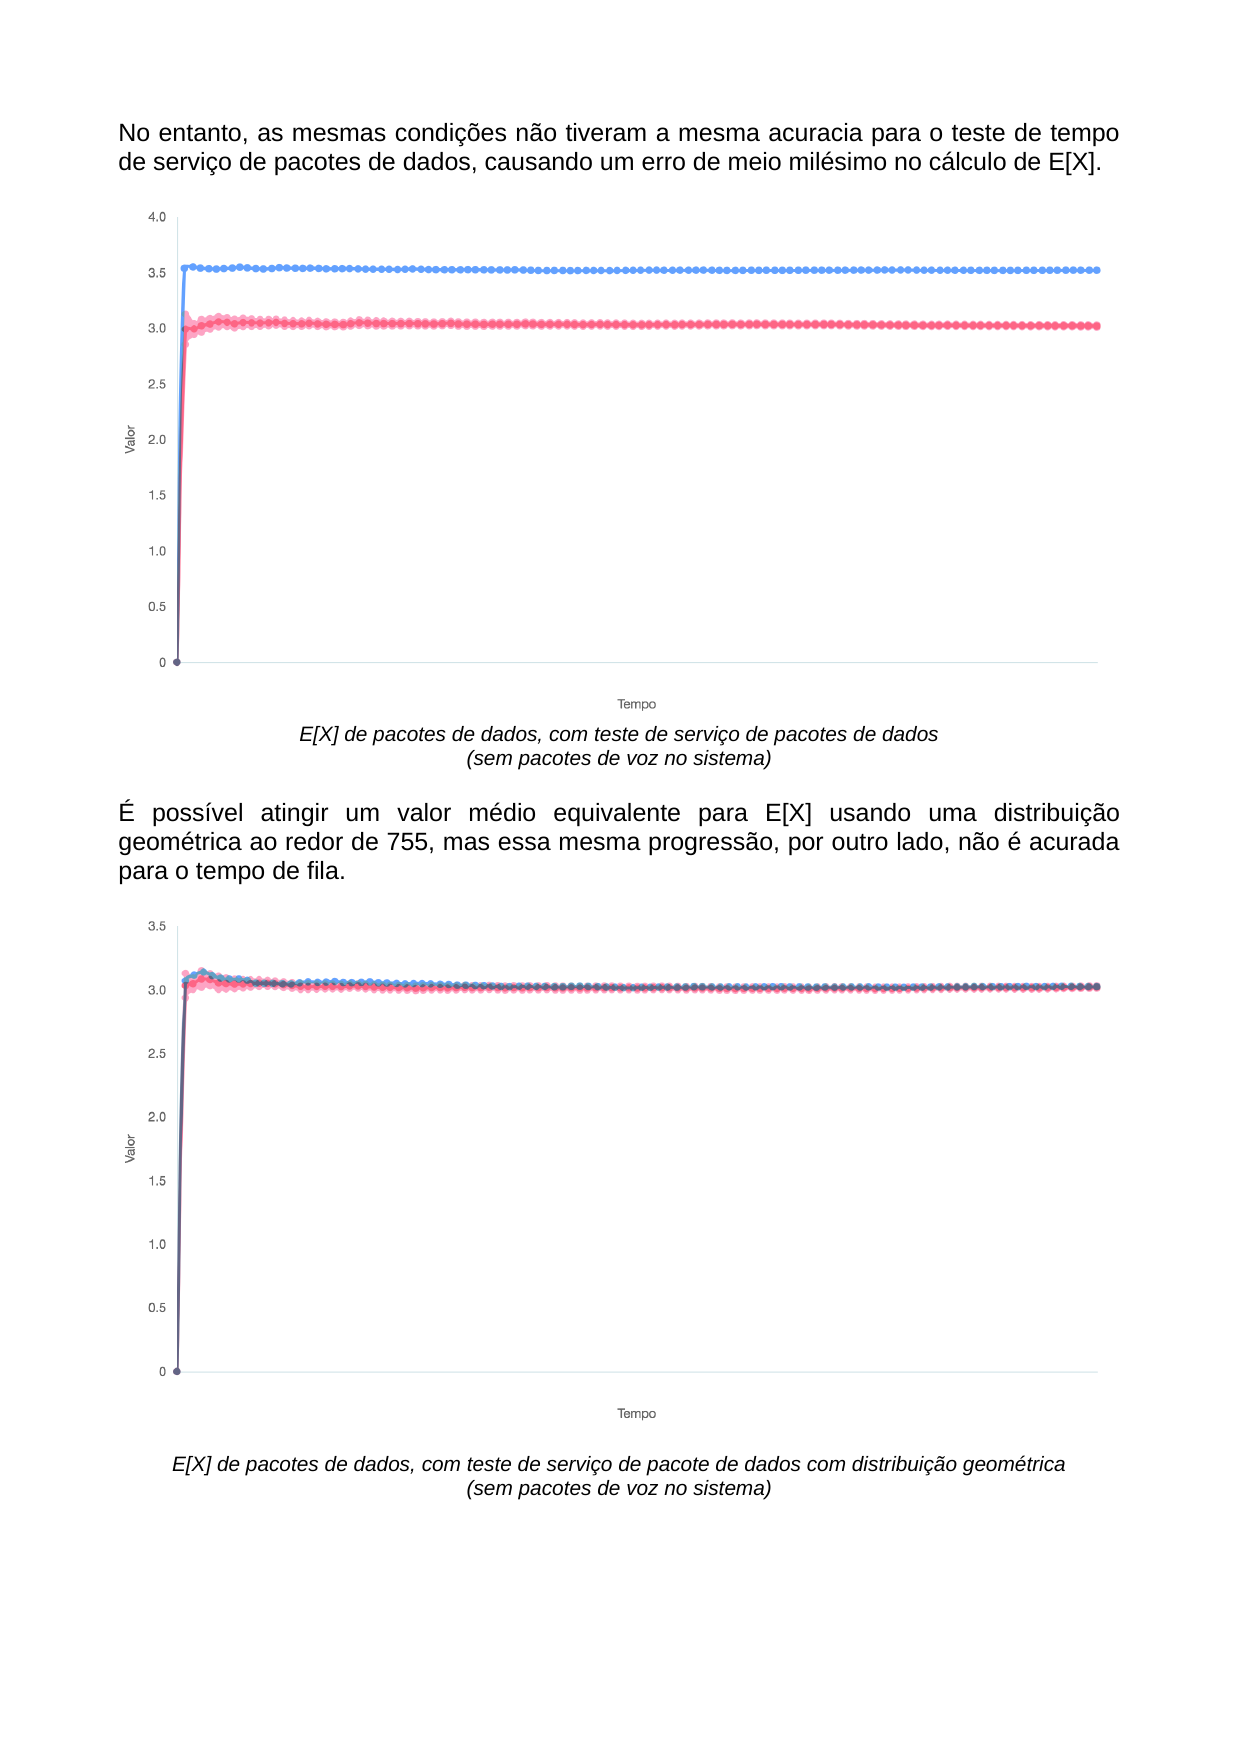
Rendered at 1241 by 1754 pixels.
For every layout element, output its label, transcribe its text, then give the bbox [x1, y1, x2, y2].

text (sem pacotes de voz no sistema) [118, 746, 1122, 769]
text E[X] de pacotes de dados, com teste de serviço de pacotes de dados [118, 722, 1122, 746]
picture [118, 913, 1123, 1424]
picture [118, 204, 1123, 722]
text (sem pacotes de voz no sistema) [118, 1476, 1122, 1500]
text É possível atingir um valor médio equivalente para E[X] usando uma distribuição geométrica ao redor de 755, mas essa mesma progressão, por outro lado, não é acurada para o tempo de fila. [118, 798, 1122, 884]
text E[X] de pacotes de dados, com teste de serviço de pacote de dados com distribuição geométrica [118, 1452, 1122, 1476]
text No entanto, as mesmas condições não tiveram a mesma acuracia para o teste de tempo de serviço de pacotes de dados, causando um erro de meio milésimo no cálculo de E[X]. [118, 118, 1122, 176]
